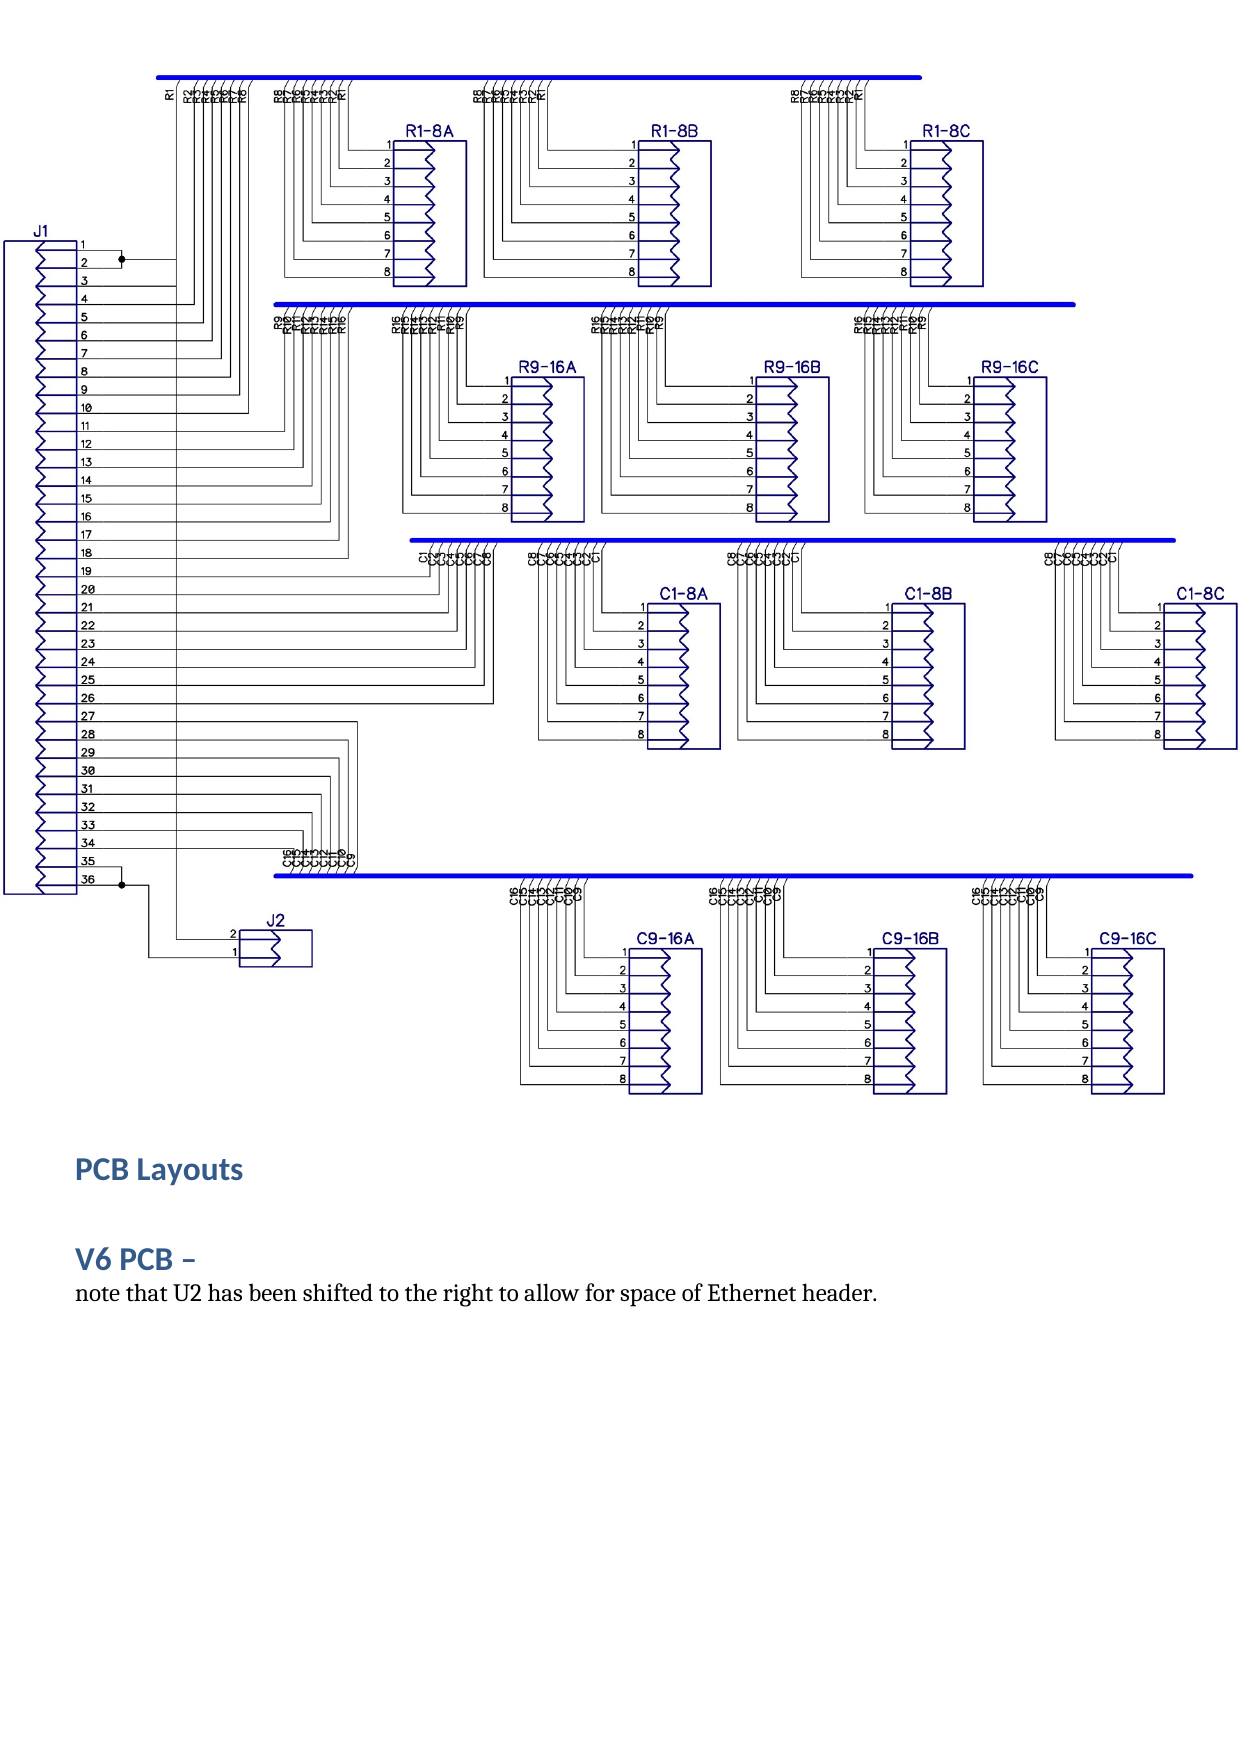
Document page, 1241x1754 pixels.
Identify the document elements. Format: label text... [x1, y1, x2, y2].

text note that U2 has been shifted to the right to allow for space of Ethernet header. [75, 1279, 1165, 1308]
subtitle PCB Layouts [75, 1098, 1165, 1188]
picture [0, 75, 1241, 1098]
subtitle V6 PCB – [75, 1238, 1165, 1279]
